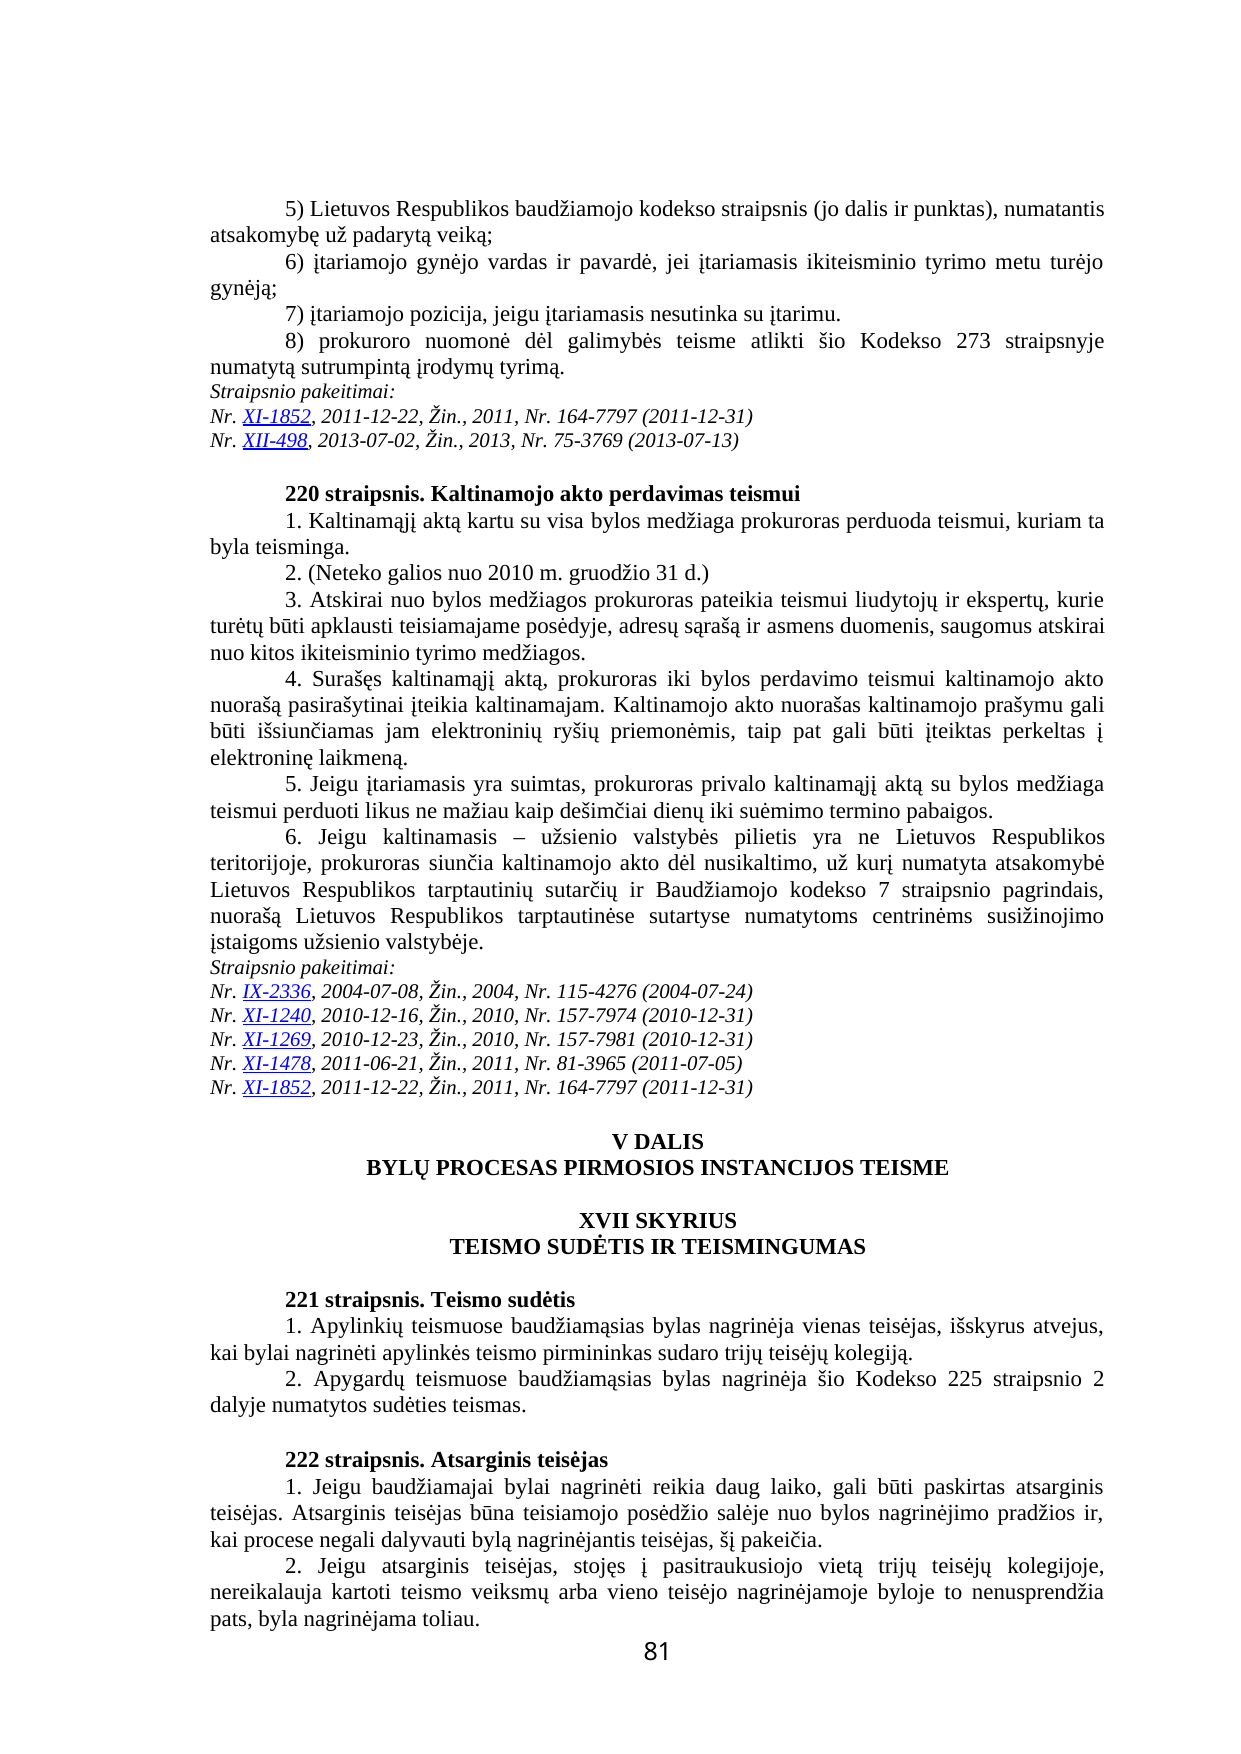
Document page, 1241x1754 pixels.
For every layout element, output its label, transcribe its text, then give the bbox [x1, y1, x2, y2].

text 2. Apygardų teismuose baudžiamąsias bylas nagrinėja šio Kodekso 225 straipsnio 2 dalyje numatytos sudėties teismas. [210, 1365, 1106, 1418]
text Straipsnio pakeitimai: [210, 379, 1106, 403]
text 6. Jeigu kaltinamasis – užsienio valstybės pilietis yra ne Lietuvos Respublikos teritorijoje, prokuroras siunčia kaltinamojo akto dėl nusikaltimo, už kurį numatyta atsakomybė Lietuvos Respublikos tarptautinių sutarčių ir Baudžiamojo kodekso 7 straipsnio pagrindais, nuorašą Lietuvos Respublikos tarptautinėse sutartyse numatytoms centrinėms susižinojimo įstaigoms užsienio valstybėje. [210, 823, 1106, 955]
text 8) prokuroro nuomonė dėl galimybės teisme atlikti šio Kodekso 273 straipsnyje numatytą sutrumpintą įrodymų tyrimą. [210, 327, 1106, 379]
text Nr. XI-1852, 2011-12-22, Žin., 2011, Nr. 164-7797 (2011-12-31) [210, 1075, 1106, 1099]
text 5) Lietuvos Respublikos baudžiamojo kodekso straipsnis (jo dalis ir punktas), numatantis atsakomybę už padarytą veiką; [210, 195, 1106, 248]
text 2. (Neteko galios nuo 2010 m. gruodžio 31 d.) [210, 559, 1106, 586]
text Teismo sudėtis ir teismingumas [210, 1233, 1106, 1260]
text Nr. XI-1478, 2011-06-21, Žin., 2011, Nr. 81-3965 (2011-07-05) [210, 1051, 1106, 1075]
text 7) įtariamojo pozicija, jeigu įtariamasis nesutinka su įtarimu. [210, 300, 1106, 327]
text Straipsnio pakeitimai: [210, 955, 1106, 979]
text V dalis [210, 1128, 1106, 1154]
text Nr. XII-498, 2013-07-02, Žin., 2013, Nr. 75-3769 (2013-07-13) [210, 428, 1106, 452]
text 5. Jeigu įtariamasis yra suimtas, prokuroras privalo kaltinamąjį aktą su bylos medžiaga teismui perduoti likus ne mažiau kaip dešimčiai dienų iki suėmimo termino pabaigos. [210, 770, 1106, 823]
text Nr. XI-1269, 2010-12-23, Žin., 2010, Nr. 157-7981 (2010-12-31) [210, 1027, 1106, 1051]
text Nr. XI-1240, 2010-12-16, Žin., 2010, Nr. 157-7974 (2010-12-31) [210, 1003, 1106, 1027]
text 1. Apylinkių teismuose baudžiamąsias bylas nagrinėja vienas teisėjas, išskyrus atvejus, kai bylai nagrinėti apylinkės teismo pirmininkas sudaro trijų teisėjų kolegiją. [210, 1312, 1106, 1365]
text 221 straipsnis. Teismo sudėtis [210, 1286, 1106, 1312]
text 2. Jeigu atsarginis teisėjas, stojęs į pasitraukusiojo vietą trijų teisėjų kolegijoje, nereikalauja kartoti teismo veiksmų arba vieno teisėjo nagrinėjamoje byloje to nenusprendžia pats, byla nagrinėjama toliau. [210, 1552, 1106, 1631]
text 220 straipsnis. Kaltinamojo akto perdavimas teismui [210, 480, 1106, 507]
text Nr. XI-1852, 2011-12-22, Žin., 2011, Nr. 164-7797 (2011-12-31) [210, 403, 1106, 428]
text 1. Jeigu baudžiamajai bylai nagrinėti reikia daug laiko, gali būti paskirtas atsarginis teisėjas. Atsarginis teisėjas būna teisiamojo posėdžio salėje nuo bylos nagrinėjimo pradžios ir, kai procese negali dalyvauti bylą nagrinėjantis teisėjas, šį pakeičia. [210, 1473, 1106, 1552]
text 222 straipsnis. Atsarginis teisėjas [210, 1447, 1106, 1473]
text XVII skyrius [210, 1207, 1106, 1233]
text 6) įtariamojo gynėjo vardas ir pavardė, jei įtariamasis ikiteisminio tyrimo metu turėjo gynėją; [210, 248, 1106, 300]
text 3. Atskirai nuo bylos medžiagos prokuroras pateikia teismui liudytojų ir ekspertų, kurie turėtų būti apklausti teisiamajame posėdyje, adresų sąrašą ir asmens duomenis, saugomus atskirai nuo kitos ikiteisminio tyrimo medžiagos. [210, 586, 1106, 665]
text Nr. IX-2336, 2004-07-08, Žin., 2004, Nr. 115-4276 (2004-07-24) [210, 979, 1106, 1003]
text Bylų procesas pirmosios instancijos teisme [210, 1154, 1106, 1181]
text 4. Surašęs kaltinamąjį aktą, prokuroras iki bylos perdavimo teismui kaltinamojo akto nuorašą pasirašytinai įteikia kaltinamajam. Kaltinamojo akto nuorašas kaltinamojo prašymu gali būti išsiunčiamas jam elektroninių ryšių priemonėmis, taip pat gali būti įteiktas perkeltas į elektroninę laikmeną. [210, 665, 1106, 770]
text 1. Kaltinamąjį aktą kartu su visa bylos medžiaga prokuroras perduoda teismui, kuriam ta byla teisminga. [210, 507, 1106, 559]
